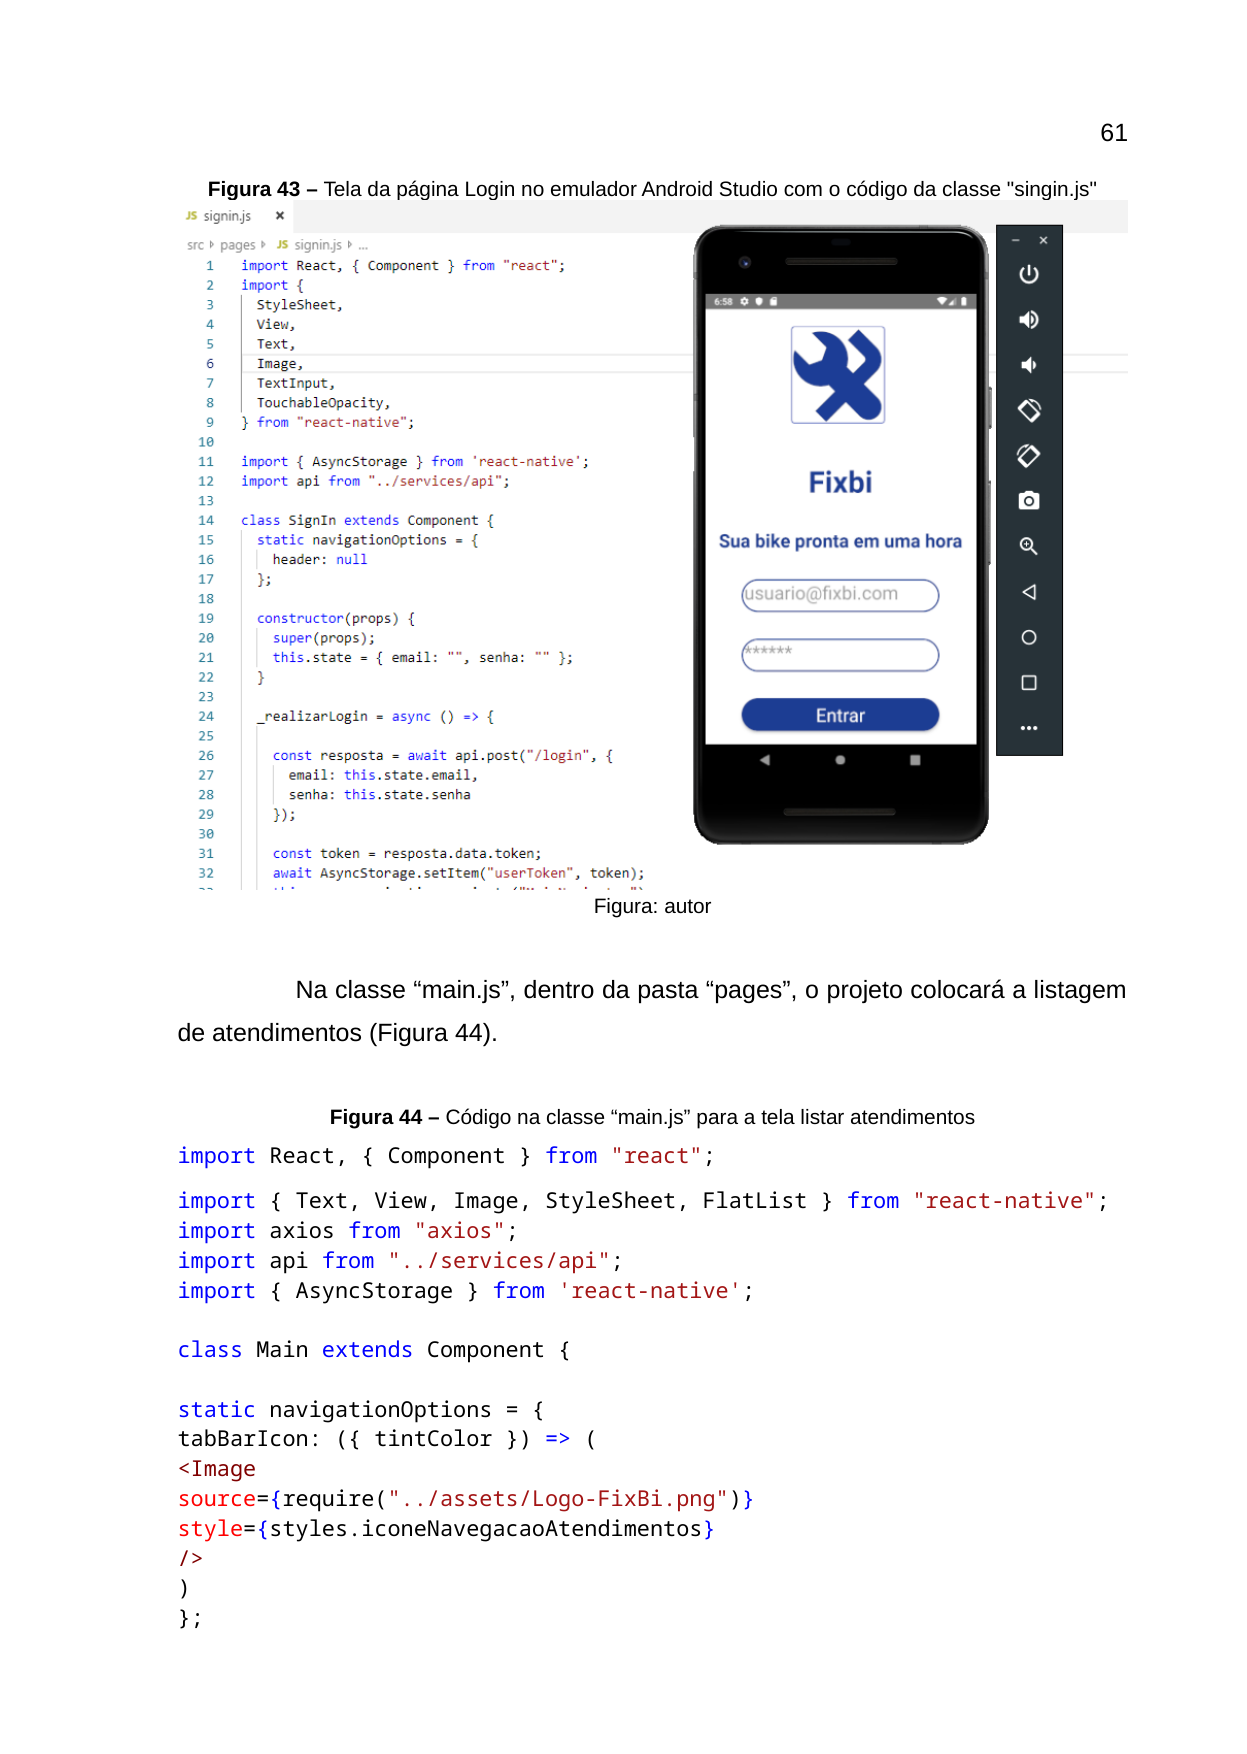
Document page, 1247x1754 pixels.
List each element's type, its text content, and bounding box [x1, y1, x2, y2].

text style={styles.iconeNavegacaoAtendimentos} [177, 1513, 1128, 1542]
text tabBarIcon: ({ tintColor }) => ( [177, 1423, 1128, 1453]
text source={require("../assets/Logo-FixBi.png")} [177, 1483, 1128, 1513]
text class Main extends Component { [177, 1334, 1128, 1364]
text import React, { Component } from "react"; [177, 1141, 1128, 1170]
picture [177, 200, 1128, 890]
text static navigationOptions = { [177, 1393, 1128, 1423]
text Figura: autor [177, 890, 1128, 918]
text Na classe “main.js”, dentro da pasta “pages”, o projeto colocará a listagem de atendimentos (Figura 44). [177, 975, 1128, 1047]
text <Image [177, 1453, 1128, 1483]
text import { Text, View, Image, StyleSheet, FlatList } from "react-native"; [177, 1185, 1128, 1215]
text import { AsyncStorage } from 'react-native'; [177, 1274, 1128, 1304]
text }; [177, 1602, 1128, 1632]
text Figura 43 – Tela da página Login no emulador Android Studio com o código da classe "singin.js" [177, 176, 1128, 200]
text import axios from "axios"; [177, 1215, 1128, 1245]
text ) [177, 1572, 1128, 1602]
text /> [177, 1542, 1128, 1572]
text import api from "../services/api"; [177, 1245, 1128, 1274]
text Figura 44 – Código na classe “main.js” para a tela listar atendimentos [177, 1104, 1128, 1128]
